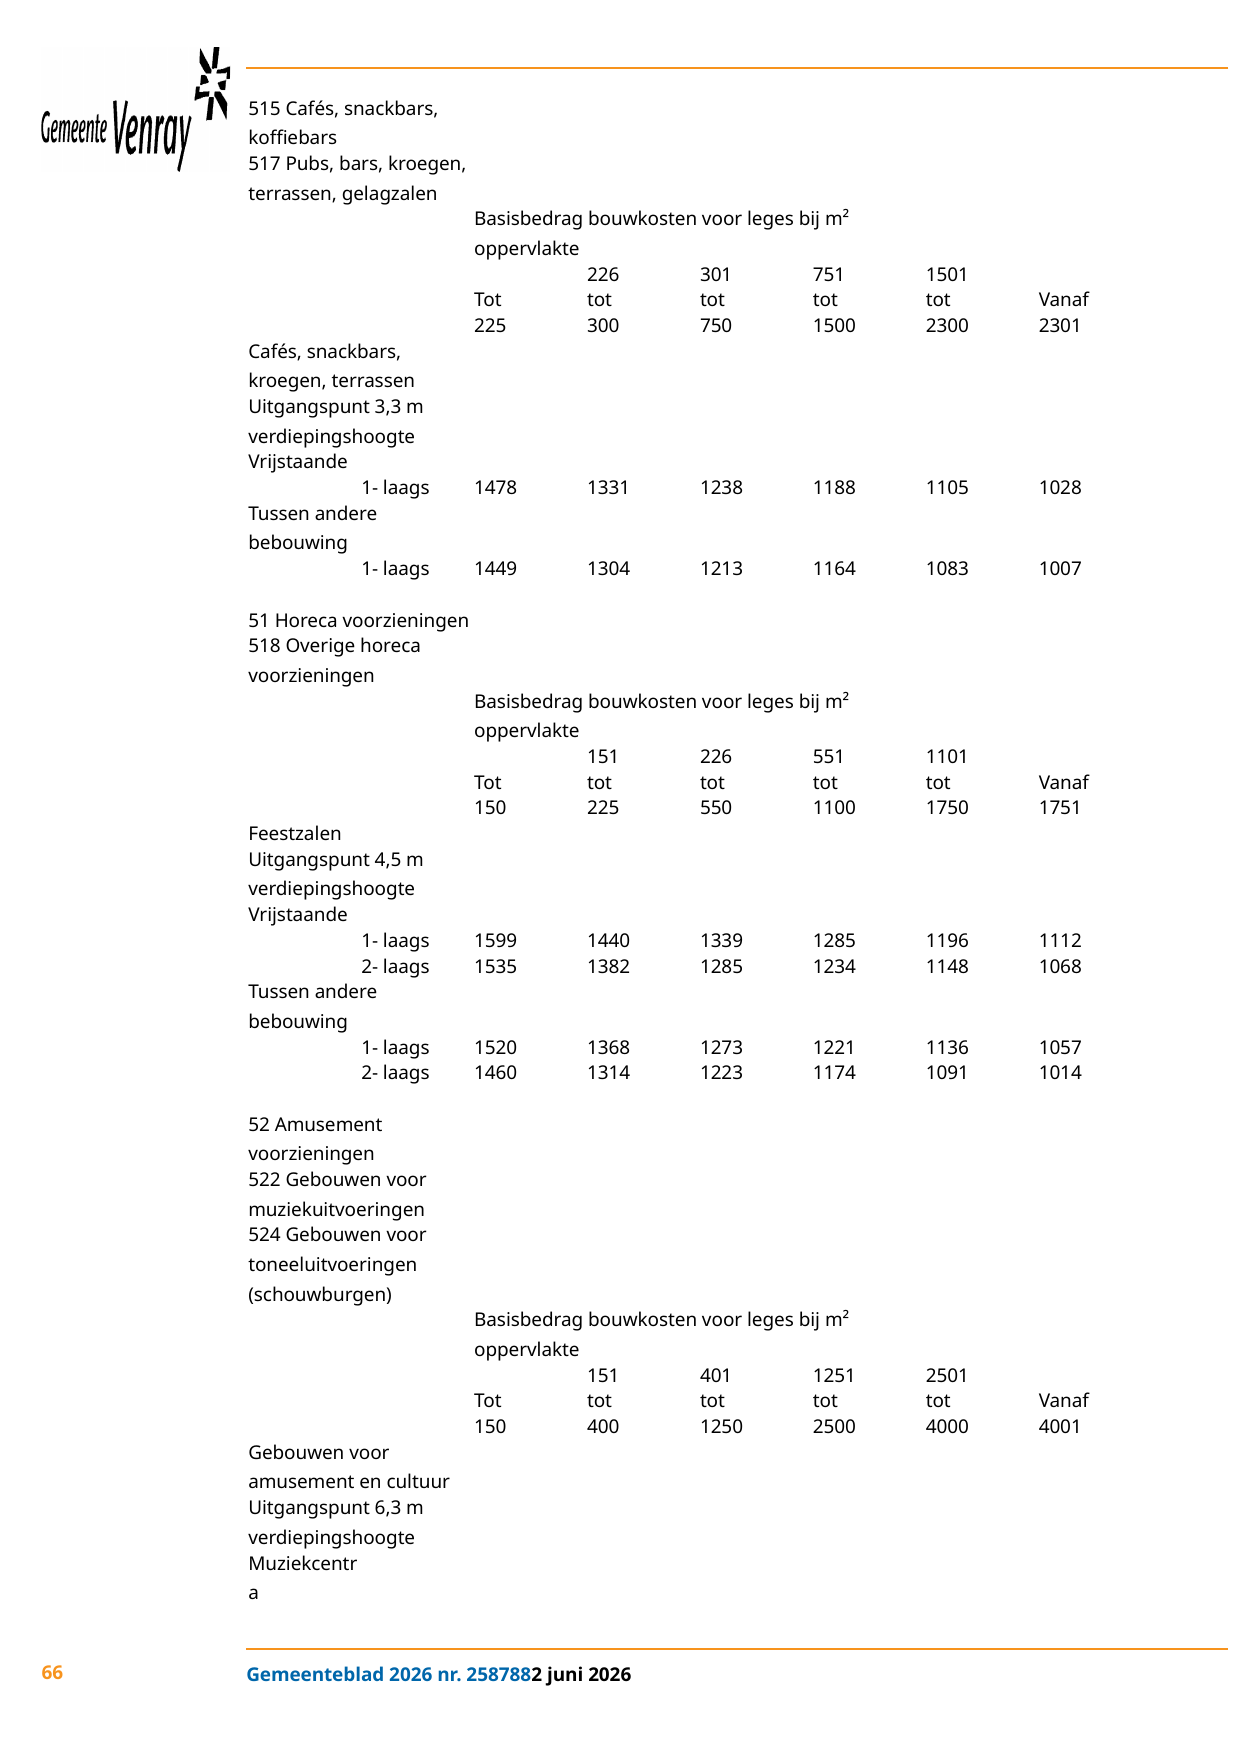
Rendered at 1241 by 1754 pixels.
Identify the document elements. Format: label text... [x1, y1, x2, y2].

table_cell [926, 688, 1038, 743]
table_cell [474, 261, 587, 286]
table_cell [587, 846, 700, 901]
table_cell Uitgangspunt 6,3 m verdiepingshoogte [248, 1494, 474, 1550]
table_cell 1007 [1039, 555, 1152, 581]
table_cell 1136 [926, 1034, 1038, 1059]
table_cell 1164 [813, 555, 926, 581]
table_cell [361, 769, 474, 794]
table_cell 150 [474, 795, 587, 820]
table_cell 1196 [926, 927, 1038, 953]
table_cell tot [700, 286, 813, 312]
table_cell [700, 581, 813, 607]
table_cell [248, 474, 361, 500]
table_cell 1101 [926, 743, 1038, 769]
table_cell [474, 846, 587, 901]
table_cell 1599 [474, 927, 587, 953]
table_cell [926, 1085, 1038, 1111]
table_cell [1039, 633, 1152, 688]
table_cell [587, 449, 700, 474]
table_cell [361, 286, 474, 312]
table_cell 151 [587, 743, 700, 769]
table_cell 518 Overige horeca voorzieningen [248, 633, 474, 688]
table_cell Tot [474, 769, 587, 794]
table_cell [926, 1439, 1038, 1494]
table_cell 1250 [700, 1413, 813, 1439]
table_cell [926, 979, 1038, 1034]
table_cell [474, 1166, 587, 1222]
table_cell 51 Horeca voorzieningen [248, 607, 474, 632]
table_cell tot [700, 1388, 813, 1413]
table_cell [361, 1307, 474, 1362]
table_cell [587, 338, 700, 393]
table_cell tot [700, 769, 813, 794]
table_cell Uitgangspunt 4,5 m verdiepingshoogte [248, 846, 474, 901]
table_cell 300 [587, 312, 700, 338]
table_cell Basisbedrag bouwkosten voor leges bij m² oppervlakte [474, 205, 926, 261]
table_cell 2500 [813, 1413, 926, 1439]
table_cell [813, 1494, 926, 1550]
table_cell 1285 [813, 927, 926, 953]
table_cell [1039, 846, 1152, 901]
table_cell 1068 [1039, 953, 1152, 978]
table_cell 1- laags [361, 927, 474, 953]
table_cell [474, 979, 587, 1034]
table_cell [587, 820, 700, 846]
table_cell [587, 1550, 700, 1605]
table_cell [813, 500, 926, 555]
table_cell [587, 95, 700, 150]
table_cell [248, 1413, 361, 1439]
table_cell 1083 [926, 555, 1038, 581]
table_cell 1382 [587, 953, 700, 978]
table_cell 1339 [700, 927, 813, 953]
table_cell Tussen andere bebouwing [248, 500, 474, 555]
table_cell [248, 927, 361, 953]
table_cell [700, 1085, 813, 1111]
table_cell [700, 901, 813, 927]
table_cell Cafés, snackbars, kroegen, terrassen [248, 338, 474, 393]
table_cell Vanaf [1039, 286, 1152, 312]
table_cell 1331 [587, 474, 700, 500]
table_cell 226 [700, 743, 813, 769]
table_cell 1057 [1039, 1034, 1152, 1059]
table_cell [700, 1439, 813, 1494]
table_cell [587, 500, 700, 555]
table_cell [474, 449, 587, 474]
table_cell [474, 338, 587, 393]
table_cell 524 Gebouwen voor toneeluitvoeringen (schouwburgen) [248, 1222, 474, 1307]
table_cell 551 [813, 743, 926, 769]
table_cell [813, 449, 926, 474]
table_cell 1501 [926, 261, 1038, 286]
table_cell 751 [813, 261, 926, 286]
table_cell [813, 95, 926, 150]
table_cell 401 [700, 1362, 813, 1388]
table_cell [474, 820, 587, 846]
table_cell [248, 1307, 361, 1362]
table_cell [1039, 581, 1152, 607]
table_cell [248, 1388, 361, 1413]
table_cell [700, 1222, 813, 1307]
table_cell [474, 633, 587, 688]
table_cell [474, 607, 587, 632]
table_cell [926, 150, 1038, 205]
table_cell 1028 [1039, 474, 1152, 500]
table_cell 1251 [813, 1362, 926, 1388]
table_cell tot [926, 769, 1038, 794]
table_cell [248, 312, 361, 338]
table_cell Muziekcentra [248, 1550, 361, 1605]
table_cell [813, 1222, 926, 1307]
table_cell 1285 [700, 953, 813, 978]
table_cell [813, 1166, 926, 1222]
table_cell [1039, 1494, 1152, 1550]
table_cell 1520 [474, 1034, 587, 1059]
table_cell Vrijstaande [248, 449, 361, 474]
table_cell [813, 150, 926, 205]
table_cell [700, 1494, 813, 1550]
table_cell [1039, 688, 1152, 743]
table_cell 1100 [813, 795, 926, 820]
table_cell tot [587, 286, 700, 312]
table_cell 1750 [926, 795, 1038, 820]
table_cell [1039, 1166, 1152, 1222]
table_cell [474, 95, 587, 150]
table_cell [1039, 1111, 1152, 1166]
table_cell [1039, 1550, 1152, 1605]
table_cell [926, 449, 1038, 474]
table_cell [361, 1388, 474, 1413]
table_cell [700, 979, 813, 1034]
table_cell [474, 393, 587, 448]
table_cell [474, 500, 587, 555]
table_cell [587, 1111, 700, 1166]
table_cell [926, 393, 1038, 448]
table_cell [1039, 500, 1152, 555]
table_cell [1039, 820, 1152, 846]
table_cell [474, 1085, 587, 1111]
table_cell Tussen andere bebouwing [248, 979, 474, 1034]
table_cell [1039, 743, 1152, 769]
table_cell Feestzalen [248, 820, 361, 846]
table_cell [700, 633, 813, 688]
table_cell Basisbedrag bouwkosten voor leges bij m² oppervlakte [474, 688, 926, 743]
table_cell 1174 [813, 1060, 926, 1085]
table_cell [813, 1111, 926, 1166]
table_cell tot [587, 769, 700, 794]
table_cell [813, 846, 926, 901]
table_cell 1314 [587, 1060, 700, 1085]
picture [41, 47, 231, 172]
table_cell 515 Cafés, snackbars, koffiebars [248, 95, 474, 150]
table_cell [1039, 393, 1152, 448]
table_cell [1039, 150, 1152, 205]
table_cell [248, 1034, 361, 1059]
table_cell 1751 [1039, 795, 1152, 820]
table_cell 1234 [813, 953, 926, 978]
table_cell 1440 [587, 927, 700, 953]
table_cell [248, 1060, 361, 1085]
table_cell [587, 150, 700, 205]
table_cell [361, 688, 474, 743]
table_cell 1535 [474, 953, 587, 978]
table_cell [926, 581, 1038, 607]
table_cell 1478 [474, 474, 587, 500]
table_cell 1- laags [361, 1034, 474, 1059]
table_cell Vanaf [1039, 769, 1152, 794]
table_cell 2- laags [361, 1060, 474, 1085]
table_cell [248, 795, 361, 820]
table_cell 2501 [926, 1362, 1038, 1388]
table_cell 2300 [926, 312, 1038, 338]
table_cell 52 Amusement voorzieningen [248, 1111, 474, 1166]
table_cell [1039, 607, 1152, 632]
table_cell [1039, 95, 1152, 150]
table_cell [700, 846, 813, 901]
table_cell 1368 [587, 1034, 700, 1059]
table_cell 1- laags [361, 555, 474, 581]
table_cell [926, 607, 1038, 632]
table_cell [474, 743, 587, 769]
table_cell [813, 633, 926, 688]
table_cell [813, 1085, 926, 1111]
table_cell [926, 1166, 1038, 1222]
table_cell 4001 [1039, 1413, 1152, 1439]
table_cell [587, 1222, 700, 1307]
table_cell [474, 581, 587, 607]
table_cell Uitgangspunt 3,3 m verdiepingshoogte [248, 393, 474, 448]
table_cell [700, 449, 813, 474]
table_cell [474, 1439, 587, 1494]
table_cell Tot [474, 286, 587, 312]
table_cell 1112 [1039, 927, 1152, 953]
table_cell tot [813, 286, 926, 312]
table_cell 1213 [700, 555, 813, 581]
table_cell [926, 1111, 1038, 1166]
table_cell 1221 [813, 1034, 926, 1059]
table_cell [813, 820, 926, 846]
table_cell tot [813, 769, 926, 794]
table_cell [813, 901, 926, 927]
table_cell 1- laags [361, 474, 474, 500]
table_cell [926, 1307, 1038, 1362]
table_cell [700, 607, 813, 632]
table_cell [248, 1085, 361, 1111]
table_cell [361, 901, 474, 927]
table_cell 1091 [926, 1060, 1038, 1085]
table_cell 225 [474, 312, 587, 338]
table_cell 400 [587, 1413, 700, 1439]
table_cell 4000 [926, 1413, 1038, 1439]
table_cell [587, 393, 700, 448]
table_cell [700, 1166, 813, 1222]
table_cell [248, 261, 361, 286]
table_cell [813, 1550, 926, 1605]
table_cell [700, 820, 813, 846]
table_cell [248, 555, 361, 581]
table_cell [1039, 205, 1152, 261]
table_cell [587, 1439, 700, 1494]
table_cell [361, 312, 474, 338]
table_cell [813, 581, 926, 607]
table_cell [248, 205, 361, 261]
table_cell [248, 769, 361, 794]
table_cell [361, 1413, 474, 1439]
table_cell 1460 [474, 1060, 587, 1085]
table_cell [813, 1439, 926, 1494]
table_cell tot [813, 1388, 926, 1413]
table_cell 2301 [1039, 312, 1152, 338]
table_cell 1105 [926, 474, 1038, 500]
table_cell [1039, 1307, 1152, 1362]
table_cell [926, 500, 1038, 555]
table_cell [1039, 1222, 1152, 1307]
table_cell 1223 [700, 1060, 813, 1085]
table_cell [248, 743, 361, 769]
table_cell [813, 607, 926, 632]
table_cell [248, 953, 361, 978]
table_cell [361, 1550, 474, 1605]
table_cell [813, 979, 926, 1034]
table_cell 1500 [813, 312, 926, 338]
table_cell [361, 449, 474, 474]
table_cell [926, 846, 1038, 901]
table_cell [248, 688, 361, 743]
table_cell 150 [474, 1413, 587, 1439]
table_cell 225 [587, 795, 700, 820]
table_cell [813, 338, 926, 393]
table_cell [361, 1085, 474, 1111]
table_cell [1039, 979, 1152, 1034]
table_cell [587, 581, 700, 607]
table_cell [813, 393, 926, 448]
table_cell 1188 [813, 474, 926, 500]
table_cell tot [926, 1388, 1038, 1413]
table_cell [1039, 449, 1152, 474]
table_cell tot [926, 286, 1038, 312]
table_cell 750 [700, 312, 813, 338]
table_cell [361, 820, 474, 846]
table_cell 550 [700, 795, 813, 820]
table_cell 301 [700, 261, 813, 286]
table_cell [700, 1550, 813, 1605]
table_cell [700, 500, 813, 555]
table_cell [361, 1362, 474, 1388]
table_cell [587, 979, 700, 1034]
table_cell 517 Pubs, bars, kroegen, terrassen, gelagzalen [248, 150, 474, 205]
table_cell [474, 1550, 587, 1605]
table_cell [926, 901, 1038, 927]
table_cell Basisbedrag bouwkosten voor leges bij m² oppervlakte [474, 1307, 926, 1362]
table_cell [1039, 901, 1152, 927]
table_cell [587, 1085, 700, 1111]
table_cell [926, 1222, 1038, 1307]
table_cell [700, 95, 813, 150]
table_cell [926, 1550, 1038, 1605]
table_cell [1039, 1085, 1152, 1111]
table_cell [361, 743, 474, 769]
table_cell 1273 [700, 1034, 813, 1059]
table_cell 1304 [587, 555, 700, 581]
table_cell [474, 1362, 587, 1388]
table_cell [474, 901, 587, 927]
table_cell [474, 1494, 587, 1550]
table_cell [1039, 1439, 1152, 1494]
table_cell 522 Gebouwen voor muziekuitvoeringen [248, 1166, 474, 1222]
table_cell [248, 286, 361, 312]
table_cell [474, 1222, 587, 1307]
table_cell [587, 607, 700, 632]
table_cell tot [587, 1388, 700, 1413]
table_cell [926, 633, 1038, 688]
table_cell [926, 1494, 1038, 1550]
table_cell [926, 338, 1038, 393]
table_cell 2- laags [361, 953, 474, 978]
table_cell 226 [587, 261, 700, 286]
table_cell [700, 1111, 813, 1166]
table_cell [248, 581, 361, 607]
table_cell [1039, 338, 1152, 393]
table_cell 151 [587, 1362, 700, 1388]
table_cell [474, 150, 587, 205]
table_cell [361, 205, 474, 261]
table_cell [587, 901, 700, 927]
table_cell [700, 338, 813, 393]
table_cell [700, 150, 813, 205]
table_cell 1014 [1039, 1060, 1152, 1085]
table_cell 1148 [926, 953, 1038, 978]
table_cell [926, 95, 1038, 150]
table_cell [361, 795, 474, 820]
table_cell [1039, 261, 1152, 286]
table_cell [926, 820, 1038, 846]
table_cell [587, 1494, 700, 1550]
table_cell [474, 1111, 587, 1166]
table_cell [248, 1362, 361, 1388]
table_cell [926, 205, 1038, 261]
table_cell Tot [474, 1388, 587, 1413]
table_cell [1039, 1362, 1152, 1388]
table_cell 1238 [700, 474, 813, 500]
table_cell [587, 633, 700, 688]
table_cell Gebouwen voor amusement en cultuur [248, 1439, 474, 1494]
table_cell Vanaf [1039, 1388, 1152, 1413]
table_cell [361, 261, 474, 286]
table_cell Vrijstaande [248, 901, 361, 927]
table_cell 1449 [474, 555, 587, 581]
table_cell [700, 393, 813, 448]
table_cell [587, 1166, 700, 1222]
table_cell [361, 581, 474, 607]
